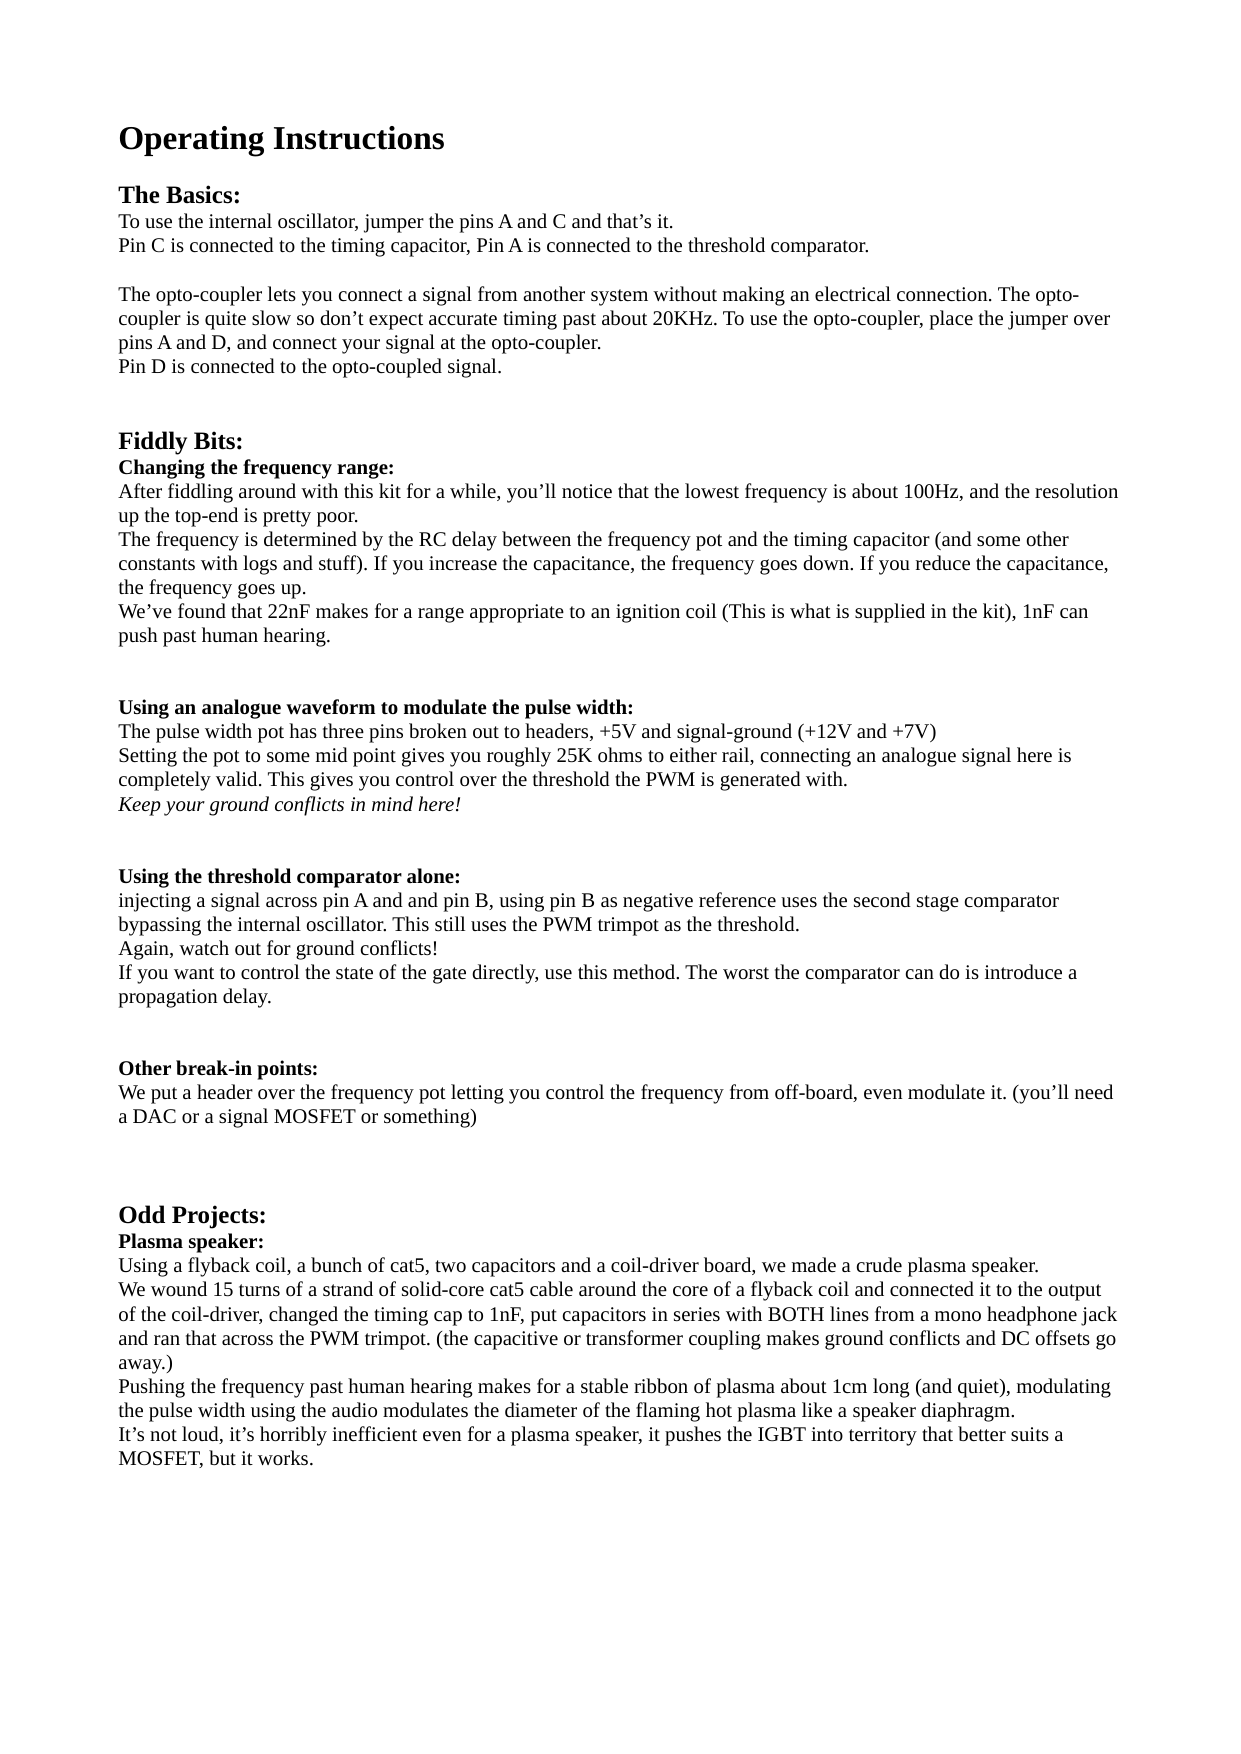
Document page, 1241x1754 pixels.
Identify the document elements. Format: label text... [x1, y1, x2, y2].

text Again, watch out for ground conflicts! [118, 936, 1122, 960]
text We wound 15 turns of a strand of solid-core cat5 cable around the core of a flyback coil and connected it to the output of the coil-driver, changed the timing cap to 1nF, put capacitors in series with BOTH lines from a mono headphone jack and ran that across the PWM trimpot. (the capacitive or transformer coupling makes ground conflicts and DC offsets go away.) [118, 1277, 1122, 1374]
text Pin D is connected to the opto-coupled signal. [118, 354, 1122, 378]
text Other break-in points: [118, 1056, 1122, 1080]
text Using a flyback coil, a bunch of cat5, two capacitors and a coil-driver board, we made a crude plasma speaker. [118, 1253, 1122, 1277]
text After fiddling around with this kit for a while, you’ll notice that the lowest frequency is about 100Hz, and the resolution up the top-end is pretty poor. [118, 479, 1122, 527]
text The Basics: [118, 181, 1122, 209]
text Pushing the frequency past human hearing makes for a stable ribbon of plasma about 1cm long (and quiet), modulating the pulse width using the audio modulates the diameter of the flaming hot plasma like a speaker diaphragm. [118, 1374, 1122, 1422]
text The opto-coupler lets you connect a signal from another system without making an electrical connection. The opto-coupler is quite slow so don’t expect accurate timing past about 20KHz. To use the opto-coupler, place the jumper over pins A and D, and connect your signal at the opto-coupler. [118, 281, 1122, 354]
text Using the threshold comparator alone: [118, 864, 1122, 888]
text Keep your ground conflicts in mind here! [118, 791, 1122, 816]
text We put a header over the frequency pot letting you control the frequency from off-board, even modulate it. (you’ll need a DAC or a signal MOSFET or something) [118, 1080, 1122, 1128]
text We’ve found that 22nF makes for a range appropriate to an ignition coil (This is what is supplied in the kit), 1nF can push past human hearing. [118, 599, 1122, 647]
text The pulse width pot has three pins broken out to headers, +5V and signal-ground (+12V and +7V) [118, 719, 1122, 743]
text If you want to control the state of the gate directly, use this method. The worst the comparator can do is introduce a propagation delay. [118, 960, 1122, 1008]
text Plasma speaker: [118, 1229, 1122, 1253]
text Odd Projects: [118, 1201, 1122, 1229]
text Fiddly Bits: [118, 426, 1122, 454]
text Operating Instructions [118, 118, 1122, 156]
text It’s not loud, it’s horribly inefficient even for a plasma speaker, it pushes the IGBT into territory that better suits a MOSFET, but it works. [118, 1422, 1122, 1470]
text injecting a signal across pin A and and pin B, using pin B as negative reference uses the second stage comparator bypassing the internal oscillator. This still uses the PWM trimpot as the threshold. [118, 888, 1122, 936]
text Using an analogue waveform to modulate the pulse width: [118, 695, 1122, 719]
text Setting the pot to some mid point gives you roughly 25K ohms to either rail, connecting an analogue signal here is completely valid. This gives you control over the threshold the PWM is generated with. [118, 743, 1122, 791]
text Pin C is connected to the timing capacitor, Pin A is connected to the threshold comparator. [118, 233, 1122, 257]
text To use the internal oscillator, jumper the pins A and C and that’s it. [118, 209, 1122, 233]
text The frequency is determined by the RC delay between the frequency pot and the timing capacitor (and some other constants with logs and stuff). If you increase the capacitance, the frequency goes down. If you reduce the capacitance, the frequency goes up. [118, 527, 1122, 599]
text Changing the frequency range: [118, 454, 1122, 479]
